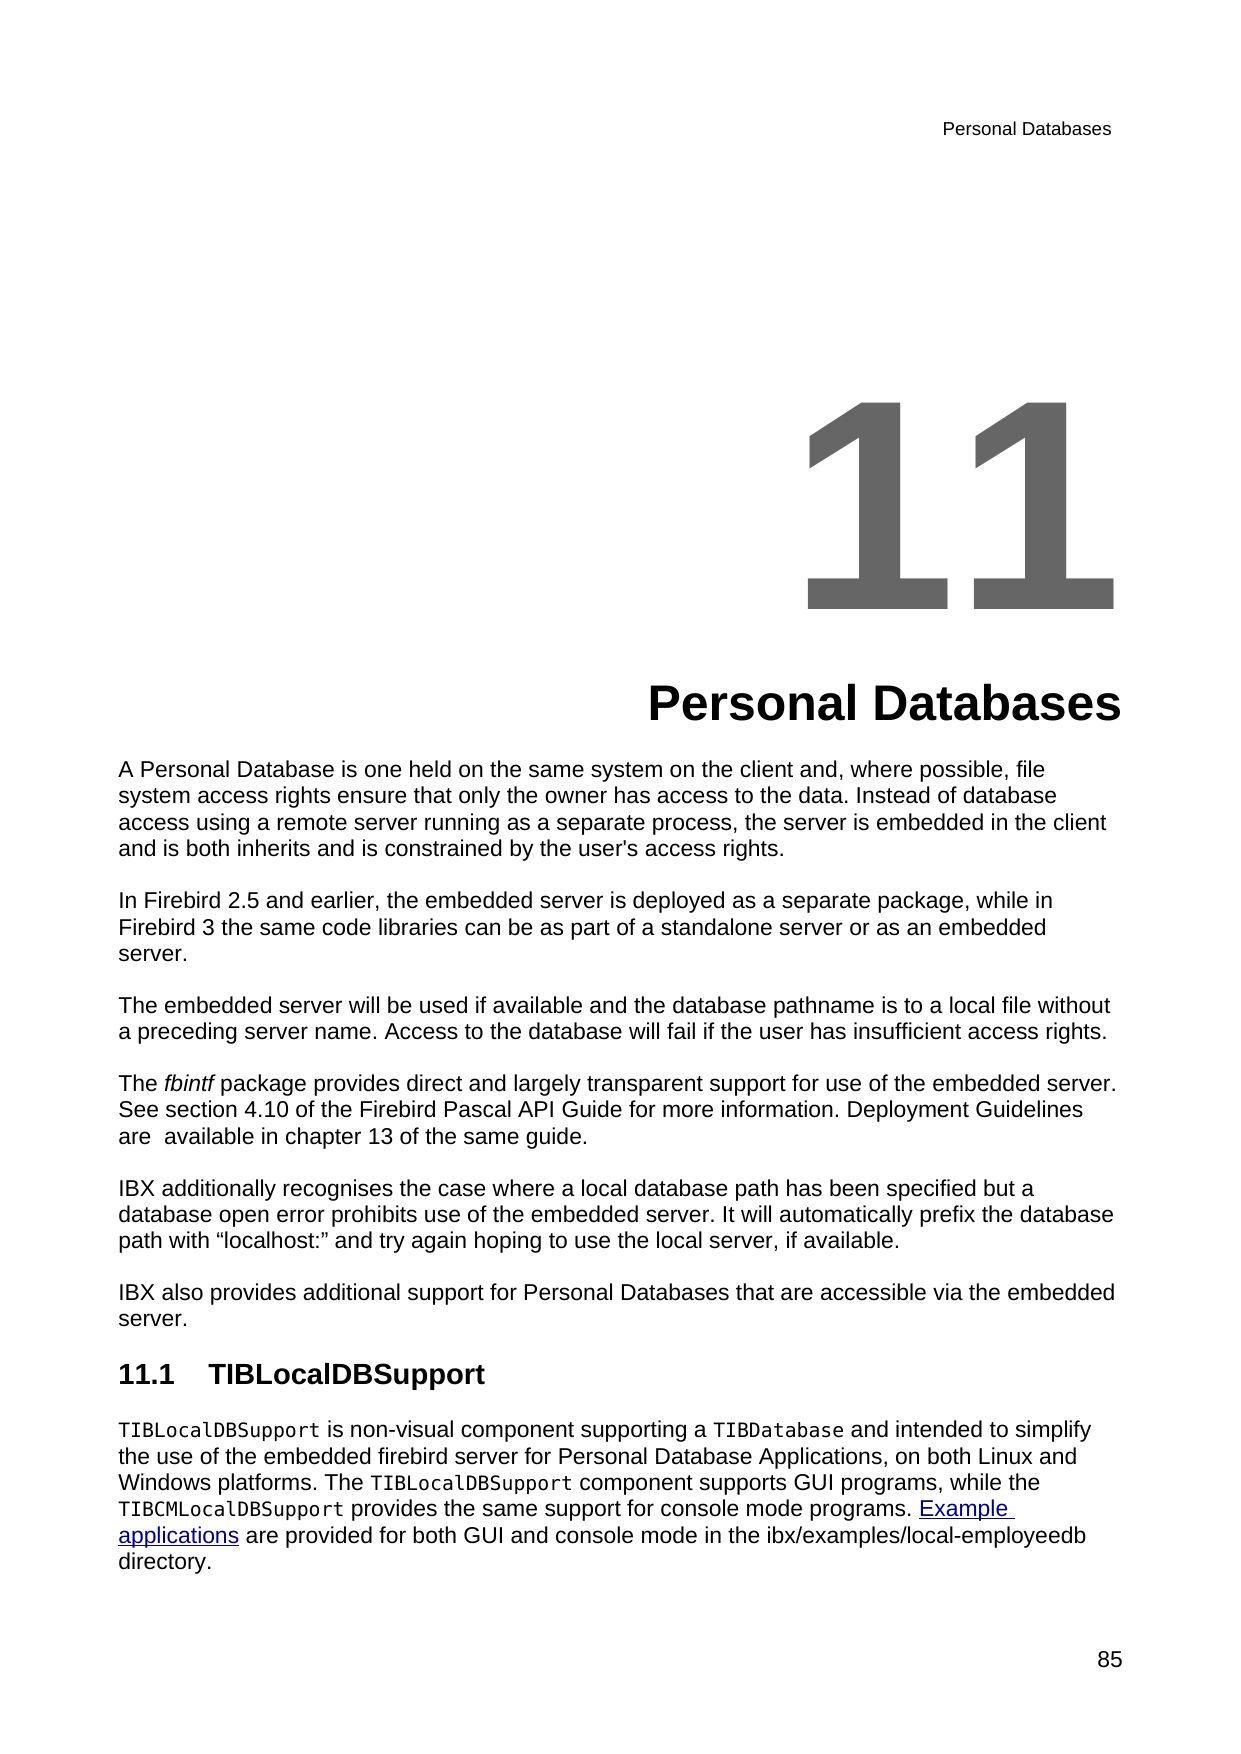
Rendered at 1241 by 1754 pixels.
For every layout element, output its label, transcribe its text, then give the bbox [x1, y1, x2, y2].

text IBX also provides additional support for Personal Databases that are accessible via the embedded server. [118, 1279, 1122, 1332]
subtitle TIBLocalDBSupport [118, 1357, 1122, 1391]
text IBX additionally recognises the case where a local database path has been specified but a database open error prohibits use of the embedded server. It will automatically prefix the database path with “localhost:” and try again hoping to use the local server, if available. [118, 1174, 1122, 1253]
text A Personal Database is one held on the same system on the client and, where possible, file system access rights ensure that only the owner has access to the data. Instead of database access using a remote server running as a separate process, the server is embedded in the client and is both inherits and is constrained by the user's access rights. [118, 756, 1122, 862]
subtitle Personal Databases [81, 328, 1122, 731]
text The fbintf package provides direct and largely transparent support for use of the embedded server. See section 4.10 of the Firebird Pascal API Guide for more information. Deployment Guidelines are available in chapter 13 of the same guide. [118, 1070, 1122, 1149]
text In Firebird 2.5 and earlier, the embedded server is deployed as a separate package, while in Firebird 3 the same code libraries can be as part of a standalone server or as an embedded server. [118, 887, 1122, 966]
text The embedded server will be used if available and the database pathname is to a local file without a preceding server name. Access to the database will fail if the user has insufficient access rights. [118, 992, 1122, 1044]
text TIBLocalDBSupport is non-visual component supporting a TIBDatabase and intended to simplify the use of the embedded firebird server for Personal Database Applications, on both Linux and Windows platforms. The TIBLocalDBSupport component supports GUI programs, while the TIBCMLocalDBSupport provides the same support for console mode programs. Example applications are provided for both GUI and console mode in the ibx/examples/local-employeedb directory. [118, 1416, 1122, 1574]
